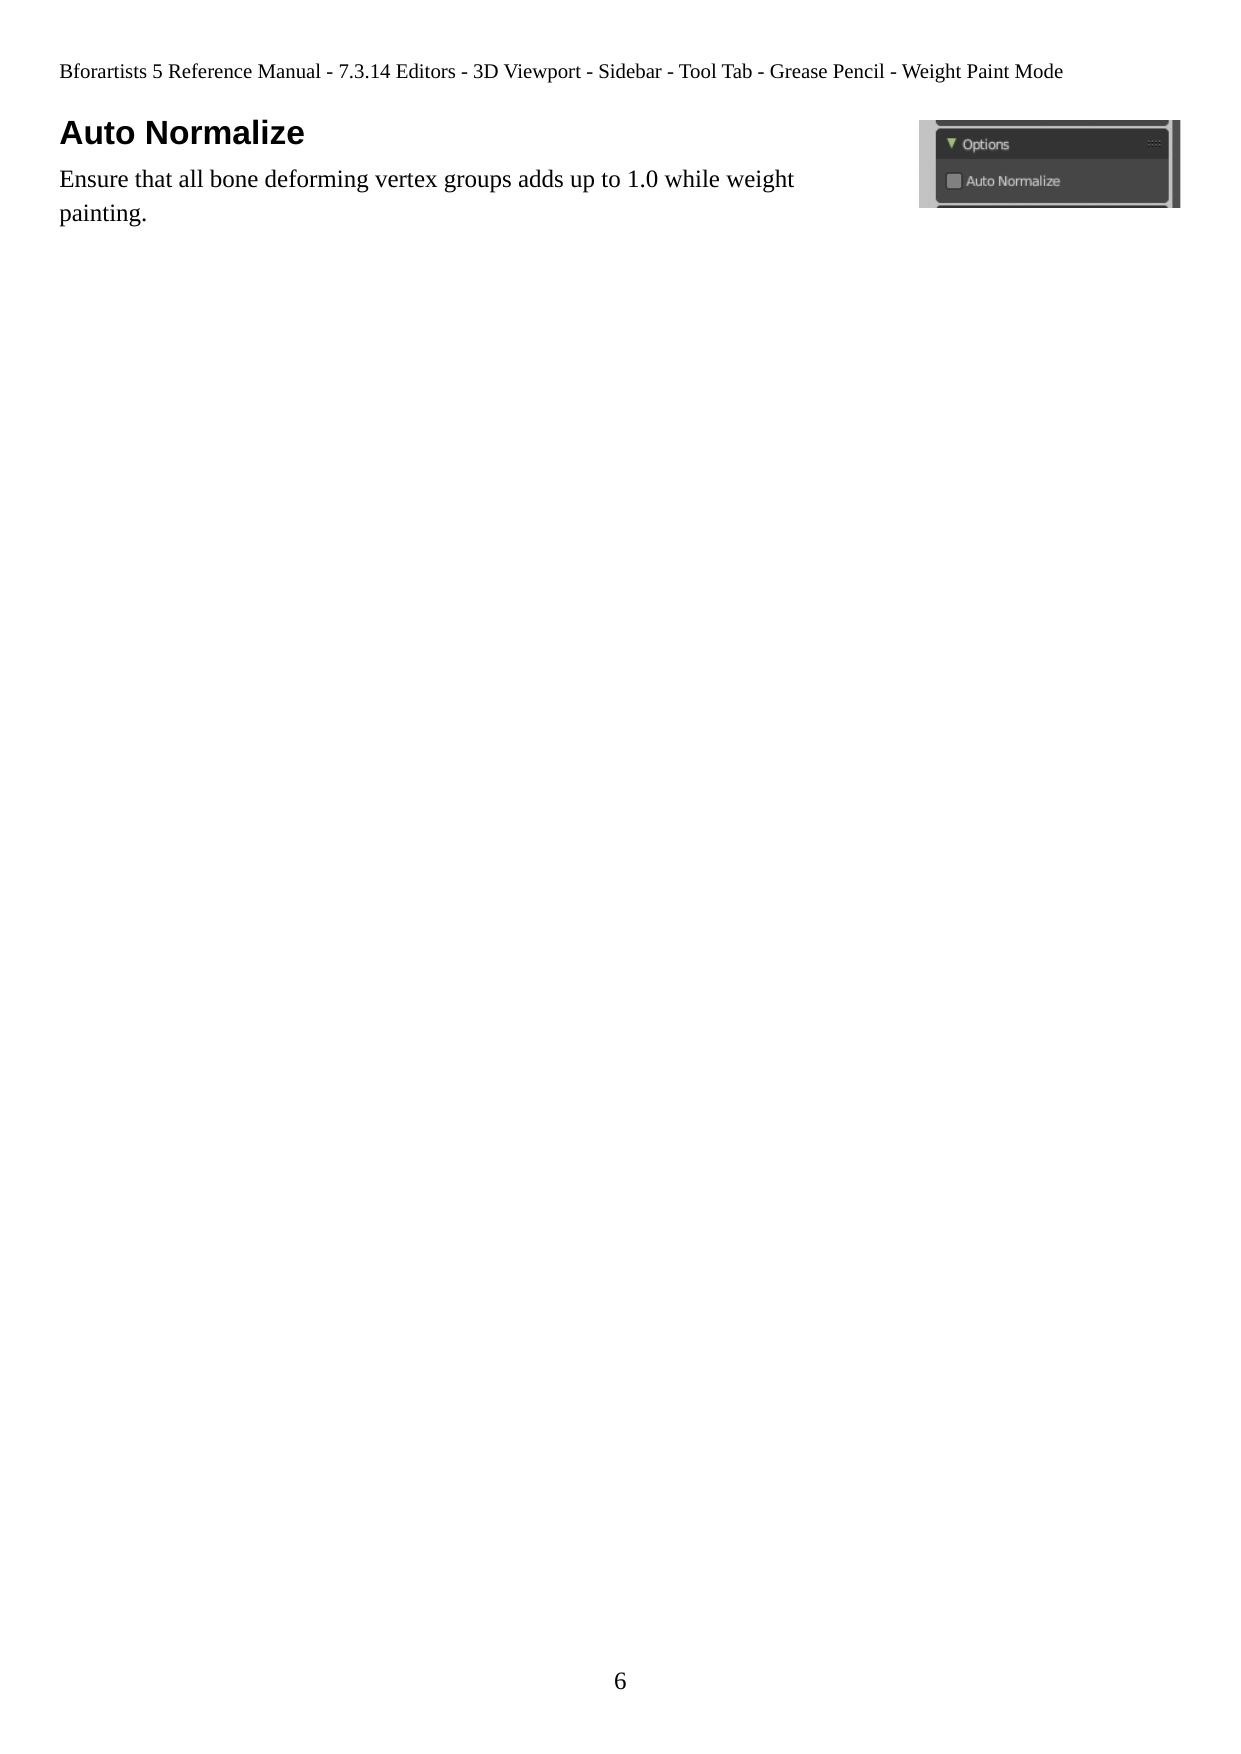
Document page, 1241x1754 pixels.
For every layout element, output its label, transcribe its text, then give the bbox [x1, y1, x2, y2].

picture [919, 120, 1181, 208]
text Ensure that all bone deforming vertex groups adds up to 1.0 while weight painting. [59, 164, 1181, 227]
subtitle Auto Normalize [59, 113, 1181, 151]
